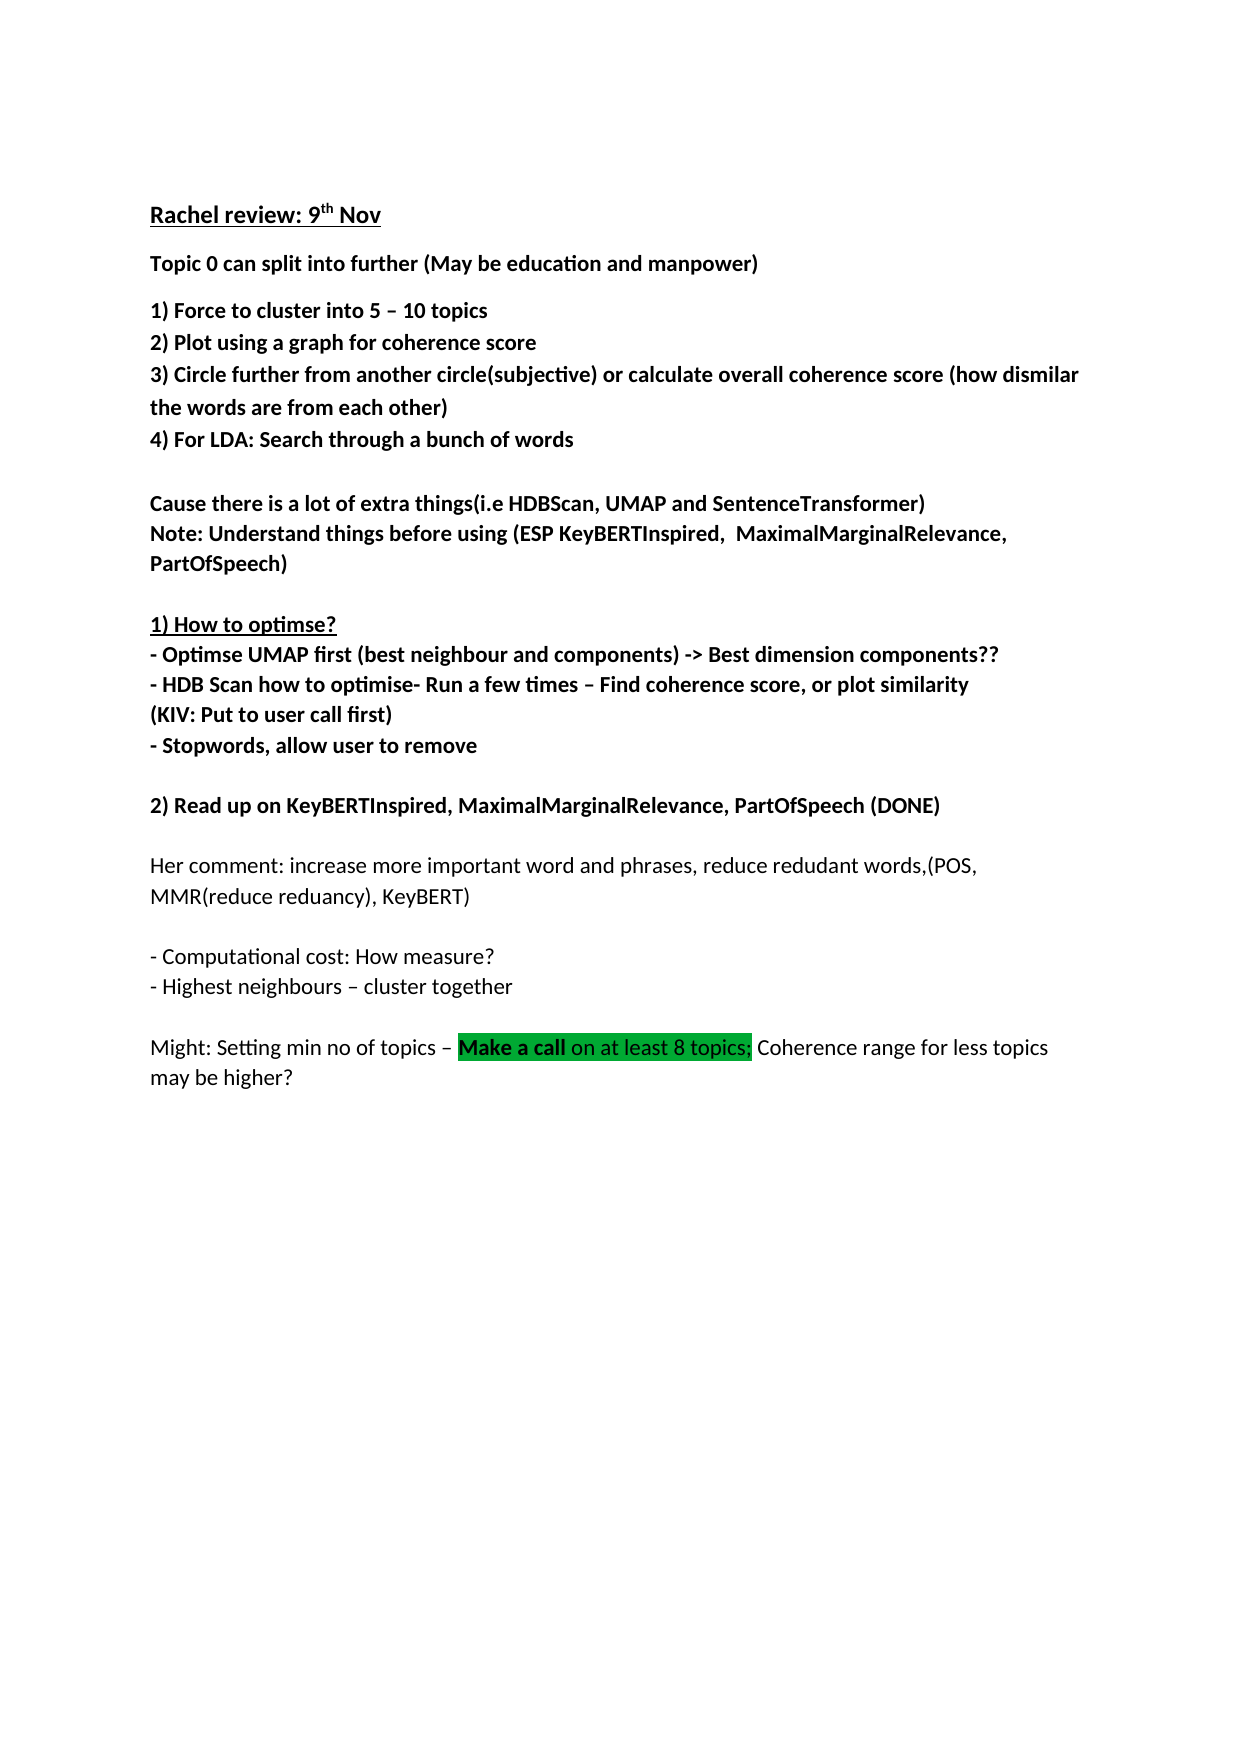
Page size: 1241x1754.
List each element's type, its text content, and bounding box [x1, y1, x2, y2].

text - Optimse UMAP first (best neighbour and components) -> Best dimension components?? [150, 640, 1090, 668]
text 2) Read up on KeyBERTInspired, MaximalMarginalRelevance, PartOfSpeech (DONE) [150, 791, 1090, 819]
text Cause there is a lot of extra things(i.e HDBScan, UMAP and SentenceTransformer) [150, 489, 1090, 517]
text - Stopwords, allow user to remove [150, 731, 1090, 759]
text Topic 0 can split into further (May be education and manpower) [150, 249, 1090, 277]
text Might: Setting min no of topics – Make a call on at least 8 topics; Coherence range for less topics may be higher? [150, 1033, 1090, 1091]
text 2) Plot using a graph for coherence score [150, 328, 1090, 356]
text Her comment: increase more important word and phrases, reduce redudant words,(POS, MMR(reduce reduancy), KeyBERT) [150, 852, 1090, 910]
text 1) Force to cluster into 5 – 10 topics [150, 296, 1090, 324]
text Rachel review: 9th Nov [150, 199, 1090, 230]
text 1) How to optimse? [150, 610, 1090, 638]
text - Highest neighbours – cluster together [150, 972, 1090, 1001]
text Note: Understand things before using (ESP KeyBERTInspired, MaximalMarginalRelevance, PartOfSpeech) [150, 519, 1090, 578]
text 3) Circle further from another circle(subjective) or calculate overall coherence score (how dismilar the words are from each other) [150, 360, 1090, 421]
text - Computational cost: How measure? [150, 942, 1090, 970]
text - HDB Scan how to optimise- Run a few times – Find coherence score, or plot similarity [150, 670, 1090, 698]
text 4) For LDA: Search through a bunch of words [150, 425, 1090, 453]
text (KIV: Put to user call first) [150, 701, 1090, 729]
